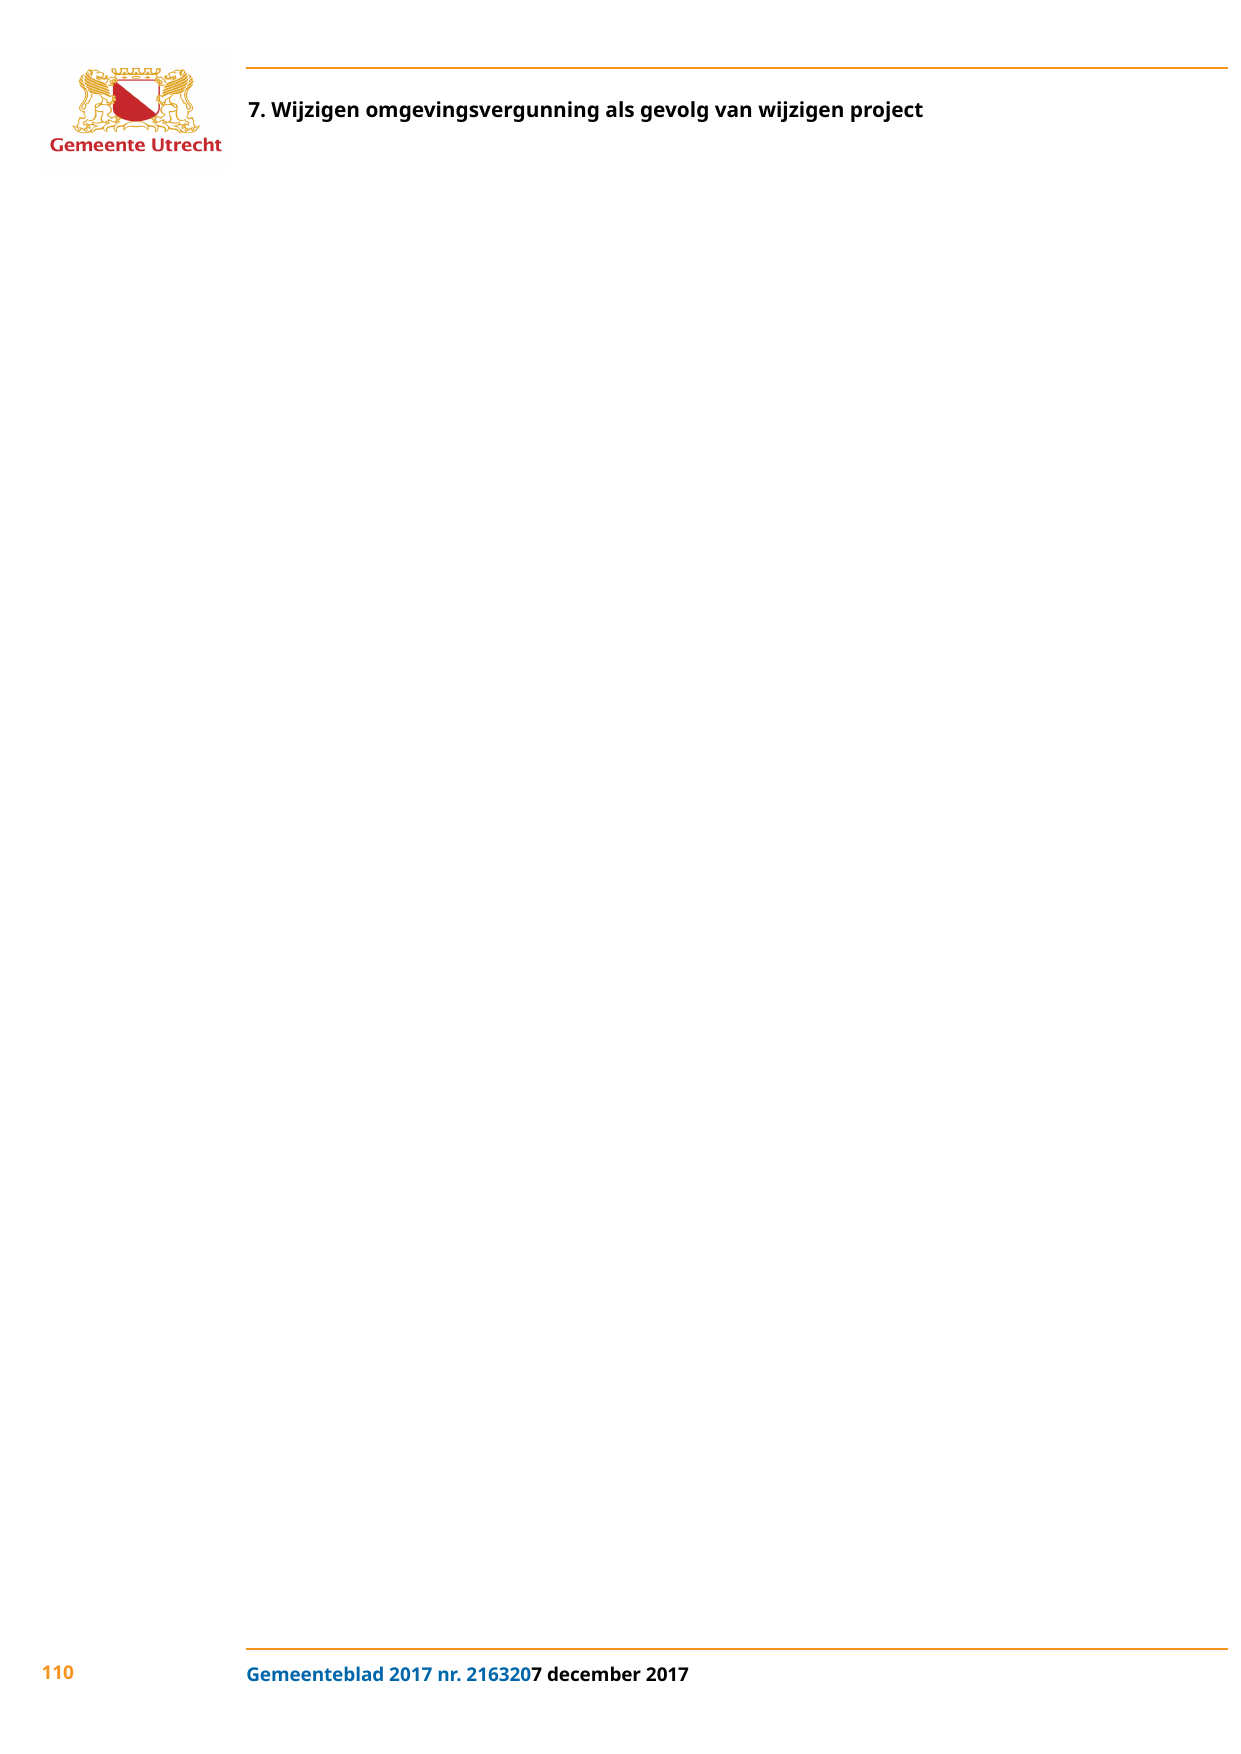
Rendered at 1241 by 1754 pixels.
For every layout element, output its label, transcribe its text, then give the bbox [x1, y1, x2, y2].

picture [41, 47, 231, 172]
text 7. Wijzigen omgevingsvergunning als gevolg van wijzigen project [248, 95, 1152, 123]
